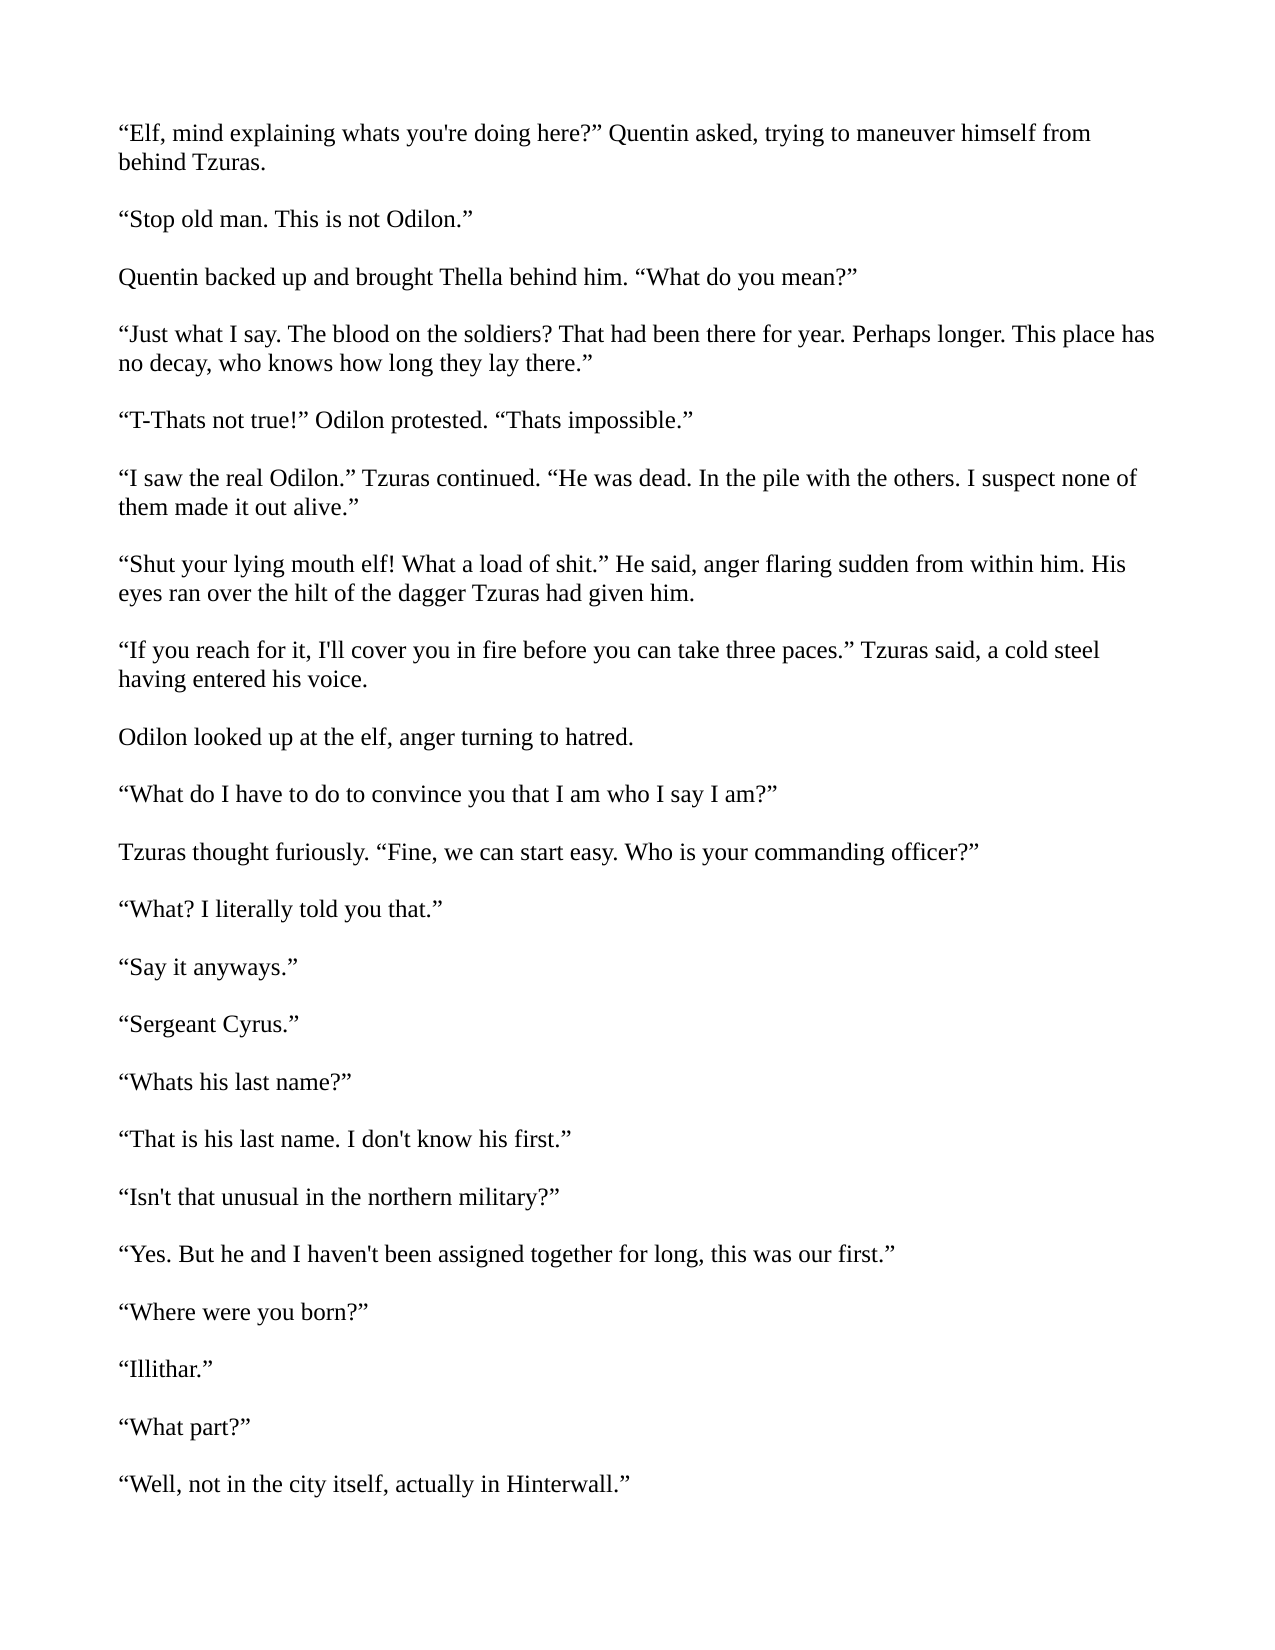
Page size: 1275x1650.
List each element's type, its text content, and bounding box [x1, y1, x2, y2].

text “Elf, mind explaining whats you're doing here?” Quentin asked, trying to maneuver himself from behind Tzuras. [118, 118, 1157, 176]
text “Just what I say. The blood on the soldiers? That had been there for year. Perhaps longer. This place has no decay, who knows how long they lay there.” [118, 319, 1157, 377]
text “Stop old man. This is not Odilon.” [118, 204, 1157, 233]
text “I saw the real Odilon.” Tzuras continued. “He was dead. In the pile with the others. I suspect none of them made it out alive.” [118, 463, 1157, 521]
text “Whats his last name?” [118, 1067, 1157, 1096]
text “Yes. But he and I haven't been assigned together for long, this was our first.” [118, 1239, 1157, 1268]
text “T-Thats not true!” Odilon protested. “Thats impossible.” [118, 406, 1157, 434]
text Quentin backed up and brought Thella behind him. “What do you mean?” [118, 262, 1157, 291]
text “Shut your lying mouth elf! What a load of shit.” He said, anger flaring sudden from within him. His eyes ran over the hilt of the dagger Tzuras had given him. [118, 549, 1157, 607]
text “Isn't that unusual in the northern military?” [118, 1182, 1157, 1211]
text Tzuras thought furiously. “Fine, we can start easy. Who is your commanding officer?” [118, 837, 1157, 866]
text “What part?” [118, 1412, 1157, 1441]
text “Well, not in the city itself, actually in Hinterwall.” [118, 1469, 1157, 1498]
text “Illithar.” [118, 1354, 1157, 1383]
text “Where were you born?” [118, 1297, 1157, 1326]
text “That is his last name. I don't know his first.” [118, 1124, 1157, 1153]
text “What? I literally told you that.” [118, 894, 1157, 923]
text “Sergeant Cyrus.” [118, 1009, 1157, 1038]
text Odilon looked up at the elf, anger turning to hatred. [118, 722, 1157, 751]
text “Say it anyways.” [118, 952, 1157, 981]
text “What do I have to do to convince you that I am who I say I am?” [118, 779, 1157, 808]
text “If you reach for it, I'll cover you in fire before you can take three paces.” Tzuras said, a cold steel having entered his voice. [118, 636, 1157, 693]
